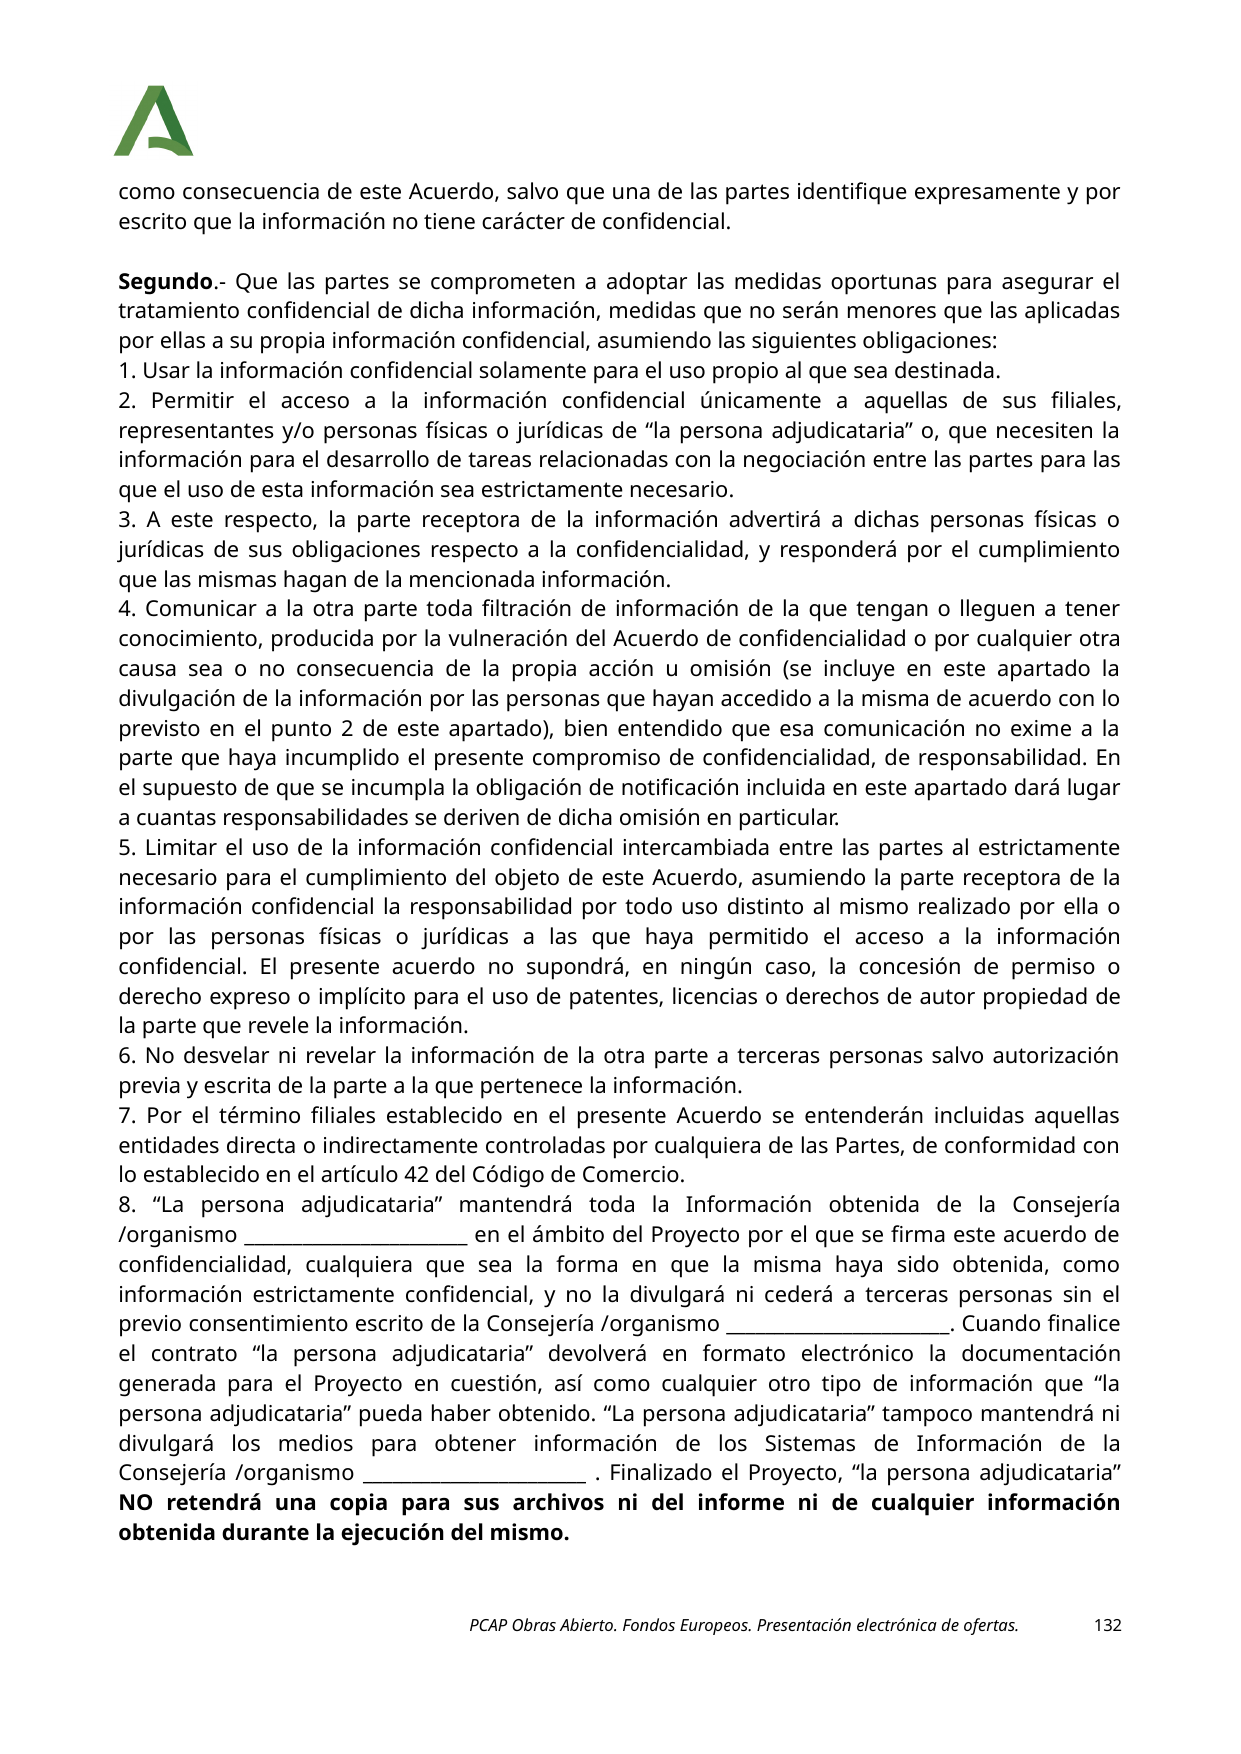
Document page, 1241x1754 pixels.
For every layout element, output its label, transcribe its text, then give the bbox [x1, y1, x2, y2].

text 3. A este respecto, la parte receptora de la información advertirá a dichas personas físicas o jurídicas de sus obligaciones respecto a la confidencialidad, y responderá por el cumplimiento que las mismas hagan de la mencionada información. [118, 504, 1122, 593]
text Segundo.- Que las partes se comprometen a adoptar las medidas oportunas para asegurar el tratamiento confidencial de dicha información, medidas que no serán menores que las aplicadas por ellas a su propia información confidencial, asumiendo las siguientes obligaciones: [118, 266, 1122, 355]
text 7. Por el término filiales establecido en el presente Acuerdo se entenderán incluidas aquellas entidades directa o indirectamente controladas por cualquiera de las Partes, de conformidad con lo establecido en el artículo 42 del Código de Comercio. [118, 1100, 1122, 1189]
text 4. Comunicar a la otra parte toda filtración de información de la que tengan o lleguen a tener conocimiento, producida por la vulneración del Acuerdo de confidencialidad o por cualquier otra causa sea o no consecuencia de la propia acción u omisión (se incluye en este apartado la divulgación de la información por las personas que hayan accedido a la misma de acuerdo con lo previsto en el punto 2 de este apartado), bien entendido que esa comunicación no exime a la parte que haya incumplido el presente compromiso de confidencialidad, de responsabilidad. En el supuesto de que se incumpla la obligación de notificación incluida en este apartado dará lugar a cuantas responsabilidades se deriven de dicha omisión en particular. [118, 593, 1122, 832]
picture [109, 81, 198, 160]
text 2. Permitir el acceso a la información confidencial únicamente a aquellas de sus filiales, representantes y/o personas físicas o jurídicas de “la persona adjudicataria” o, que necesiten la información para el desarrollo de tareas relacionadas con la negociación entre las partes para las que el uso de esta información sea estrictamente necesario. [118, 385, 1122, 504]
text 5. Limitar el uso de la información confidencial intercambiada entre las partes al estrictamente necesario para el cumplimiento del objeto de este Acuerdo, asumiendo la parte receptora de la información confidencial la responsabilidad por todo uso distinto al mismo realizado por ella o por las personas físicas o jurídicas a las que haya permitido el acceso a la información confidencial. El presente acuerdo no supondrá, en ningún caso, la concesión de permiso o derecho expreso o implícito para el uso de patentes, licencias o derechos de autor propiedad de la parte que revele la información. [118, 832, 1122, 1040]
text 6. No desvelar ni revelar la información de la otra parte a terceras personas salvo autorización previa y escrita de la parte a la que pertenece la información. [118, 1040, 1122, 1100]
text 8. “La persona adjudicataria” mantendrá toda la Información obtenida de la Consejería /organismo _______________________ en el ámbito del Proyecto por el que se firma este acuerdo de confidencialidad, cualquiera que sea la forma en que la misma haya sido obtenida, como información estrictamente confidencial, y no la divulgará ni cederá a terceras personas sin el previo consentimiento escrito de la Consejería /organismo _______________________. Cuando finalice el contrato “la persona adjudicataria” devolverá en formato electrónico la documentación generada para el Proyecto en cuestión, así como cualquier otro tipo de información que “la persona adjudicataria” pueda haber obtenido. “La persona adjudicataria” tampoco mantendrá ni divulgará los medios para obtener información de los Sistemas de Información de la Consejería /organismo _______________________ . Finalizado el Proyecto, “la persona adjudicataria” NO retendrá una copia para sus archivos ni del informe ni de cualquier información obtenida durante la ejecución del mismo. [118, 1189, 1122, 1547]
text como consecuencia de este Acuerdo, salvo que una de las partes identifique expresamente y por escrito que la información no tiene carácter de confidencial. [118, 176, 1122, 236]
text 1. Usar la información confidencial solamente para el uso propio al que sea destinada. [118, 355, 1122, 385]
